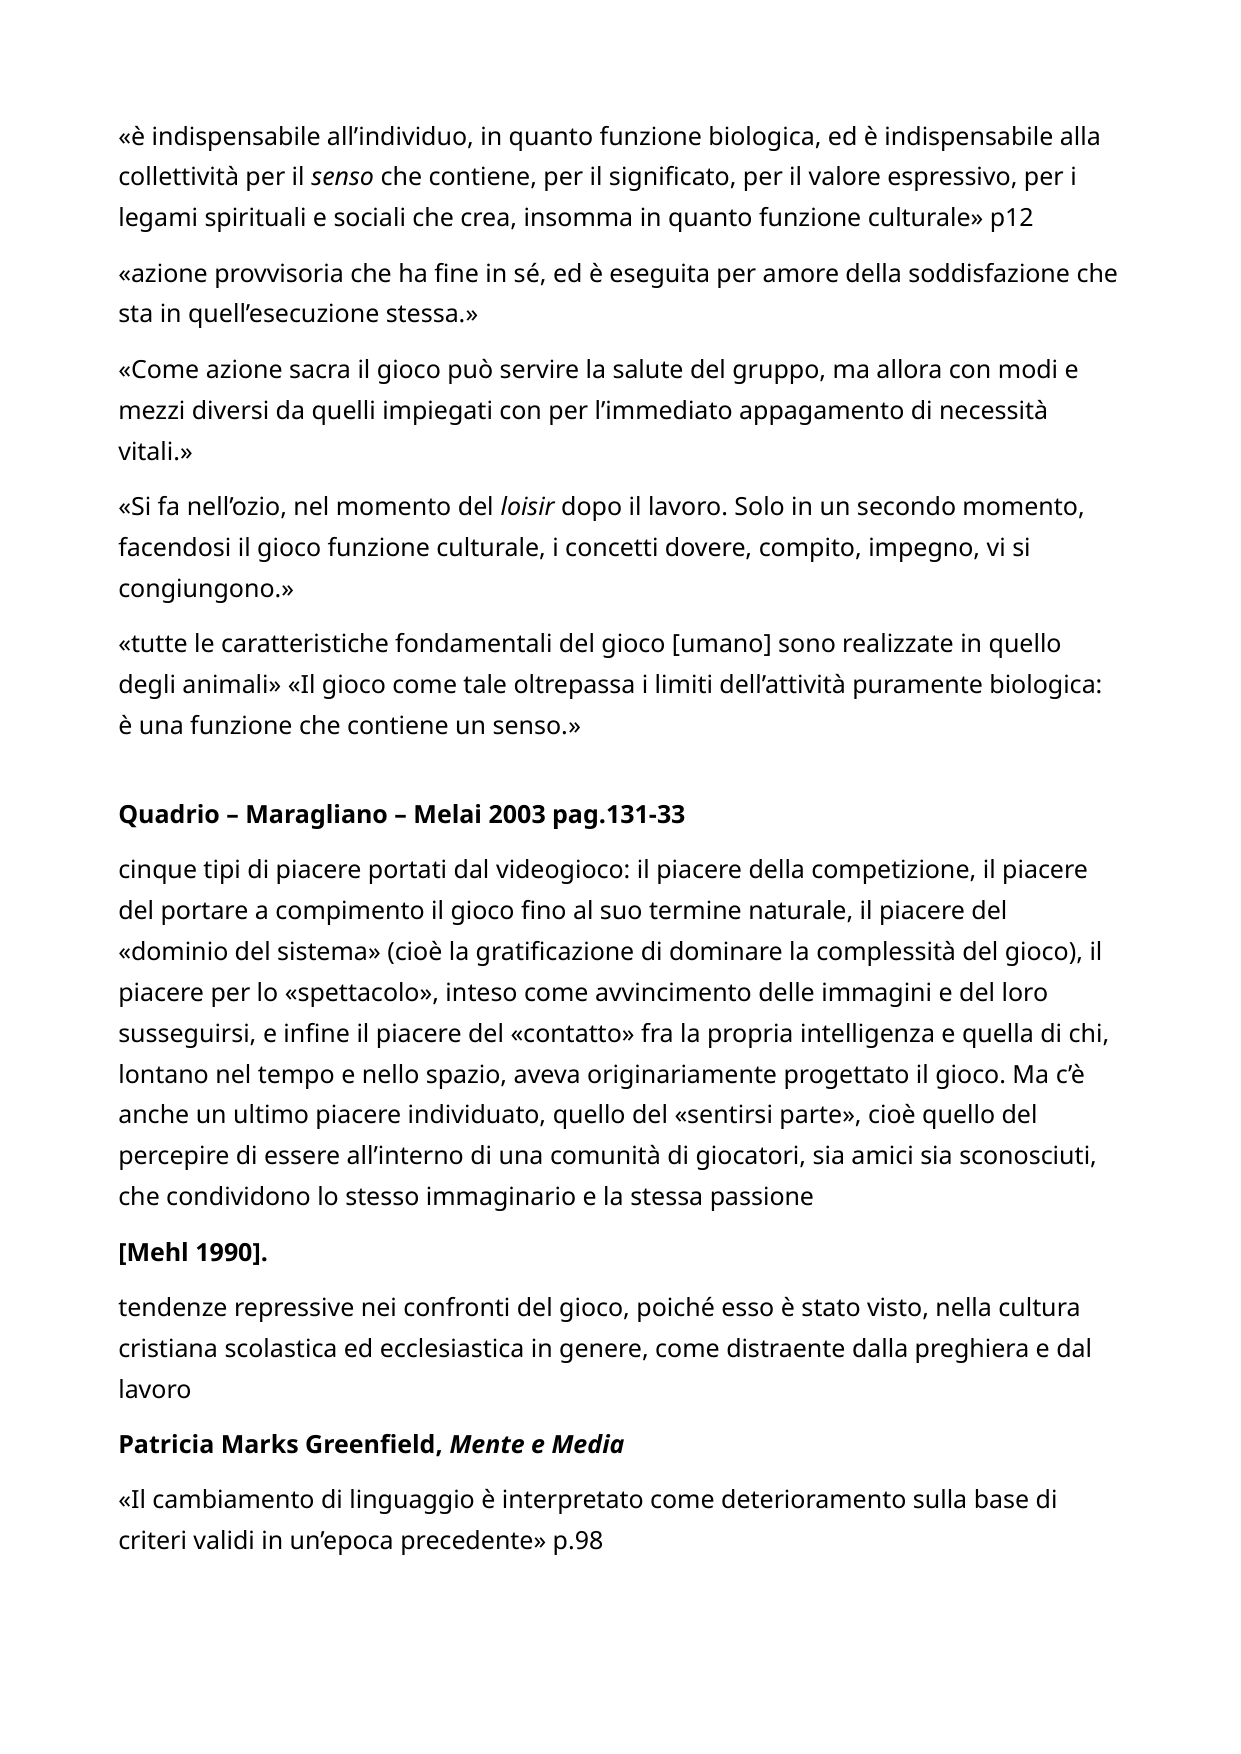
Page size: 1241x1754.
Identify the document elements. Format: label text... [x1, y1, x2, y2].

text cinque tipi di piacere portati dal videogioco: il piacere della competizione, il piacere del portare a compimento il gioco fino al suo termine naturale, il piacere del «dominio del sistema» (cioè la gratificazione di dominare la complessità del gioco), il piacere per lo «spettacolo», inteso come avvincimento delle immagini e del loro susseguirsi, e infine il piacere del «contatto» fra la propria intelligenza e quella di chi, lontano nel tempo e nello spazio, aveva originariamente progettato il gioco. Ma c’è anche un ultimo piacere individuato, quello del «sentirsi parte», cioè quello del percepire di essere all’interno di una comunità di giocatori, sia amici sia sconosciuti, che condividono lo stesso immaginario e la stessa passione [118, 852, 1122, 1213]
text [Mehl 1990]. [118, 1234, 1122, 1268]
text Quadrio – Maragliano – Melai 2003 pag.131-33 [118, 797, 1122, 831]
text «Come azione sacra il gioco può servire la salute del gruppo, ma allora con modi e mezzi diversi da quelli impiegati con per l’immediato appagamento di necessità vitali.» [118, 351, 1122, 467]
text «azione provvisoria che ha fine in sé, ed è eseguita per amore della soddisfazione che sta in quell’esecuzione stessa.» [118, 255, 1122, 330]
text «è indispensabile all’individuo, in quanto funzione biologica, ed è indispensabile alla collettività per il senso che contiene, per il significato, per il valore espressivo, per i legami spirituali e sociali che crea, insomma in quanto funzione culturale» p12 [118, 118, 1122, 234]
text «Si fa nell’ozio, nel momento del loisir dopo il lavoro. Solo in un secondo momento, facendosi il gioco funzione culturale, i concetti dovere, compito, impegno, vi si congiungono.» [118, 488, 1122, 604]
text tendenze repressive nei confronti del gioco, poiché esso è stato visto, nella cultura cristiana scolastica ed ecclesiastica in genere, come distraente dalla preghiera e dal lavoro [118, 1290, 1122, 1405]
text «tutte le caratteristiche fondamentali del gioco [umano] sono realizzate in quello degli animali» «Il gioco come tale oltrepassa i limiti dell’attività puramente biologica: è una funzione che contiene un senso.» [118, 626, 1122, 741]
text Patricia Marks Greenfield, Mente e Media [118, 1427, 1122, 1461]
text «Il cambiamento di linguaggio è interpretato come deterioramento sulla base di criteri validi in un’epoca precedente» p.98 [118, 1482, 1122, 1557]
